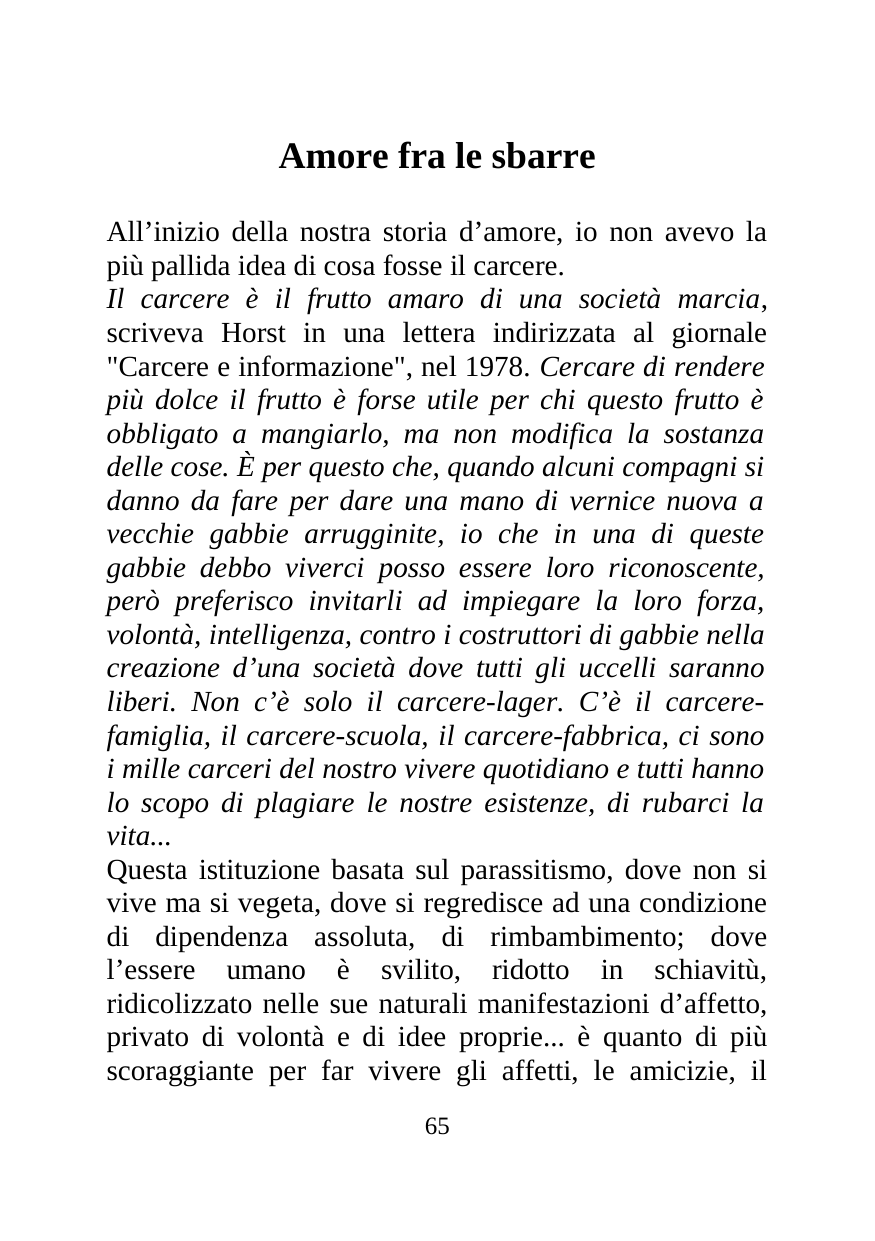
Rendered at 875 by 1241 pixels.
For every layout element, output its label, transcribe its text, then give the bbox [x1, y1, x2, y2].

text All’inizio della nostra storia d’amore, io non avevo la più pallida idea di cosa fosse il carcere. [106, 214, 768, 282]
subtitle Amore fra le sbarre [106, 134, 768, 177]
text Questa istituzione basata sul parassitismo, dove non si vive ma si vegeta, dove si regredisce ad una condizione di dipendenza assoluta, di rimbambimento; dove l’essere umano è svilito, ridotto in schiavitù, ridicolizzato nelle sue naturali manifestazioni d’affetto, privato di volontà e di idee proprie... è quanto di più scoraggiante per far vivere gli affetti, le amicizie, il [106, 852, 768, 1087]
text Il carcere è il frutto amaro di una società marcia, scriveva Horst in una lettera indirizzata al giornale "Carcere e informazione", nel 1978. Cercare di rendere più dolce il frutto è forse utile per chi questo frutto è obbligato a mangiarlo, ma non modifica la sostanza delle cose. È per questo che, quando alcuni compagni si danno da fare per dare una mano di vernice nuova a vecchie gabbie arrugginite, io che in una di queste gabbie debbo viverci posso essere loro riconoscente, però preferisco invitarli ad impiegare la loro forza, volontà, intelligenza, contro i costruttori di gabbie nella creazione d’una società dove tutti gli uccelli saranno liberi. Non c’è solo il carcere-lager. C’è il carcere-famiglia, il carcere-scuola, il carcere-fabbrica, ci sono i mille carceri del nostro vivere quotidiano e tutti hanno lo scopo di plagiare le nostre esistenze, di rubarci la vita... [106, 282, 768, 852]
